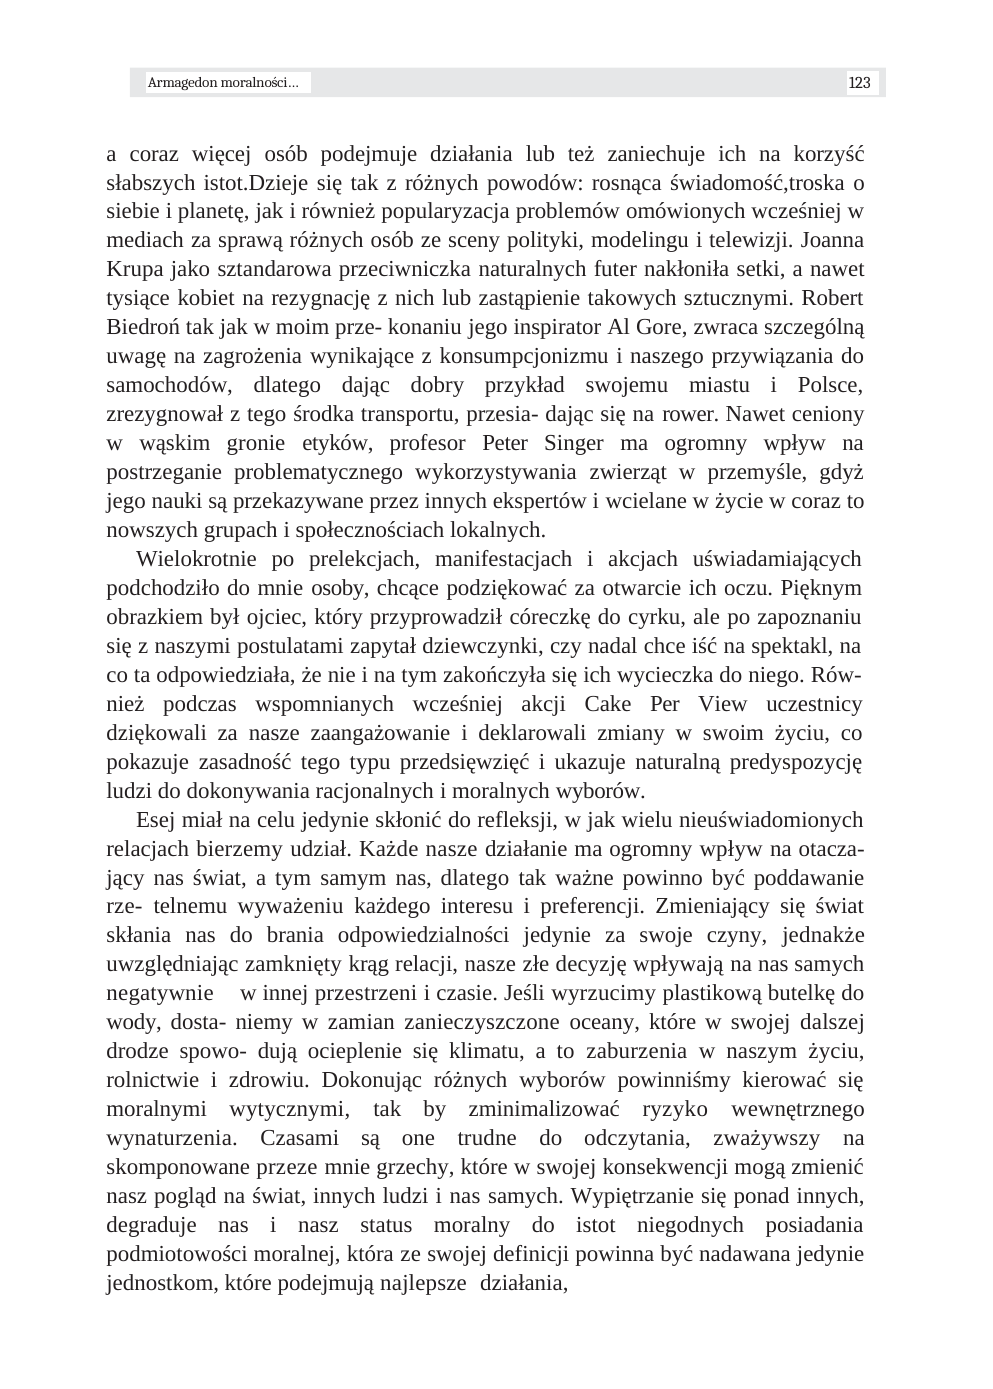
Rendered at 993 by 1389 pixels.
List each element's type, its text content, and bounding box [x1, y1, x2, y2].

text Esej miał na celu jedynie skłonić do refleksji, w jak wielu nieuświadomionych relacjach bierzemy udział. Każde nasze działanie ma ogromny wpływ na otacza- jący nas świat, a tym samym nas, dlatego tak ważne powinno być poddawanie rze- telnemu wyważeniu każdego interesu i preferencji. Zmieniający się świat skłania nas do brania odpowiedzialności jedynie za swoje czyny, jednakże uwzględniając zamknięty krąg relacji, nasze złe decyzję wpływają na nas samych negatywnie w innej przestrzeni i czasie. Jeśli wyrzucimy plastikową butelkę do wody, dosta- niemy w zamian zanieczyszczone oceany, które w swojej dalszej drodze spowo- dują ocieplenie się klimatu, a to zaburzenia w naszym życiu, rolnictwie i zdrowiu. Dokonując różnych wyborów powinniśmy kierować się moralnymi wytycznymi, tak by zminimalizować ryzyko wewnętrznego wynaturzenia. Czasami są one trudne do odczytania, zważywszy na skomponowane przeze mnie grzechy, które w swojej konsekwencji mogą zmienić nasz pogląd na świat, innych ludzi i nas samych. Wypiętrzanie się ponad innych, degraduje nas i nasz status moralny do istot niegodnych posiadania podmiotowości moralnej, która ze swojej definicji powinna być nadawana jedynie jednostkom, które podejmują najlepsze działania, [106, 806, 865, 1295]
text a coraz więcej osób podejmuje działania lub też zaniechuje ich na korzyść słabszych istot.Dzieje się tak z różnych powodów: rosnąca świadomość,troska o siebie i planetę, jak i również popularyzacja problemów omówionych wcześniej w mediach za sprawą różnych osób ze sceny polityki, modelingu i telewizji. Joanna Krupa jako sztandarowa przeciwniczka naturalnych futer nakłoniła setki, a nawet tysiące kobiet na rezygnację z nich lub zastąpienie takowych sztucznymi. Robert Biedroń tak jak w moim prze- konaniu jego inspirator Al Gore, zwraca szczególną uwagę na zagrożenia wynikające z konsumpcjonizmu i naszego przywiązania do samochodów, dlatego dając dobry przykład swojemu miastu i Polsce, zrezygnował z tego środka transportu, przesia- dając się na rower. Nawet ceniony w wąskim gronie etyków, profesor Peter Singer ma ogromny wpływ na postrzeganie problematycznego wykorzystywania zwierząt w przemyśle, gdyż jego nauki są przekazywane przez innych ekspertów i wcielane w życie w coraz to nowszych grupach i społecznościach lokalnych. [106, 140, 864, 542]
text Wielokrotnie po prelekcjach, manifestacjach i akcjach uświadamiających podchodziło do mnie osoby, chcące podziękować za otwarcie ich oczu. Pięknym obrazkiem był ojciec, który przyprowadził córeczkę do cyrku, ale po zapoznaniu się z naszymi postulatami zapytał dziewczynki, czy nadal chce iść na spektakl, na co ta odpowiedziała, że nie i na tym zakończyła się ich wycieczka do niego. Rów- nież podczas wspomnianych wcześniej akcji Cake Per View uczestnicy dziękowali za nasze zaangażowanie i deklarowali zmiany w swoim życiu, co pokazuje zasadność tego typu przedsięwzięć i ukazuje naturalną predyspozycję ludzi do dokonywania racjonalnych i moralnych wyborów. [106, 545, 863, 803]
